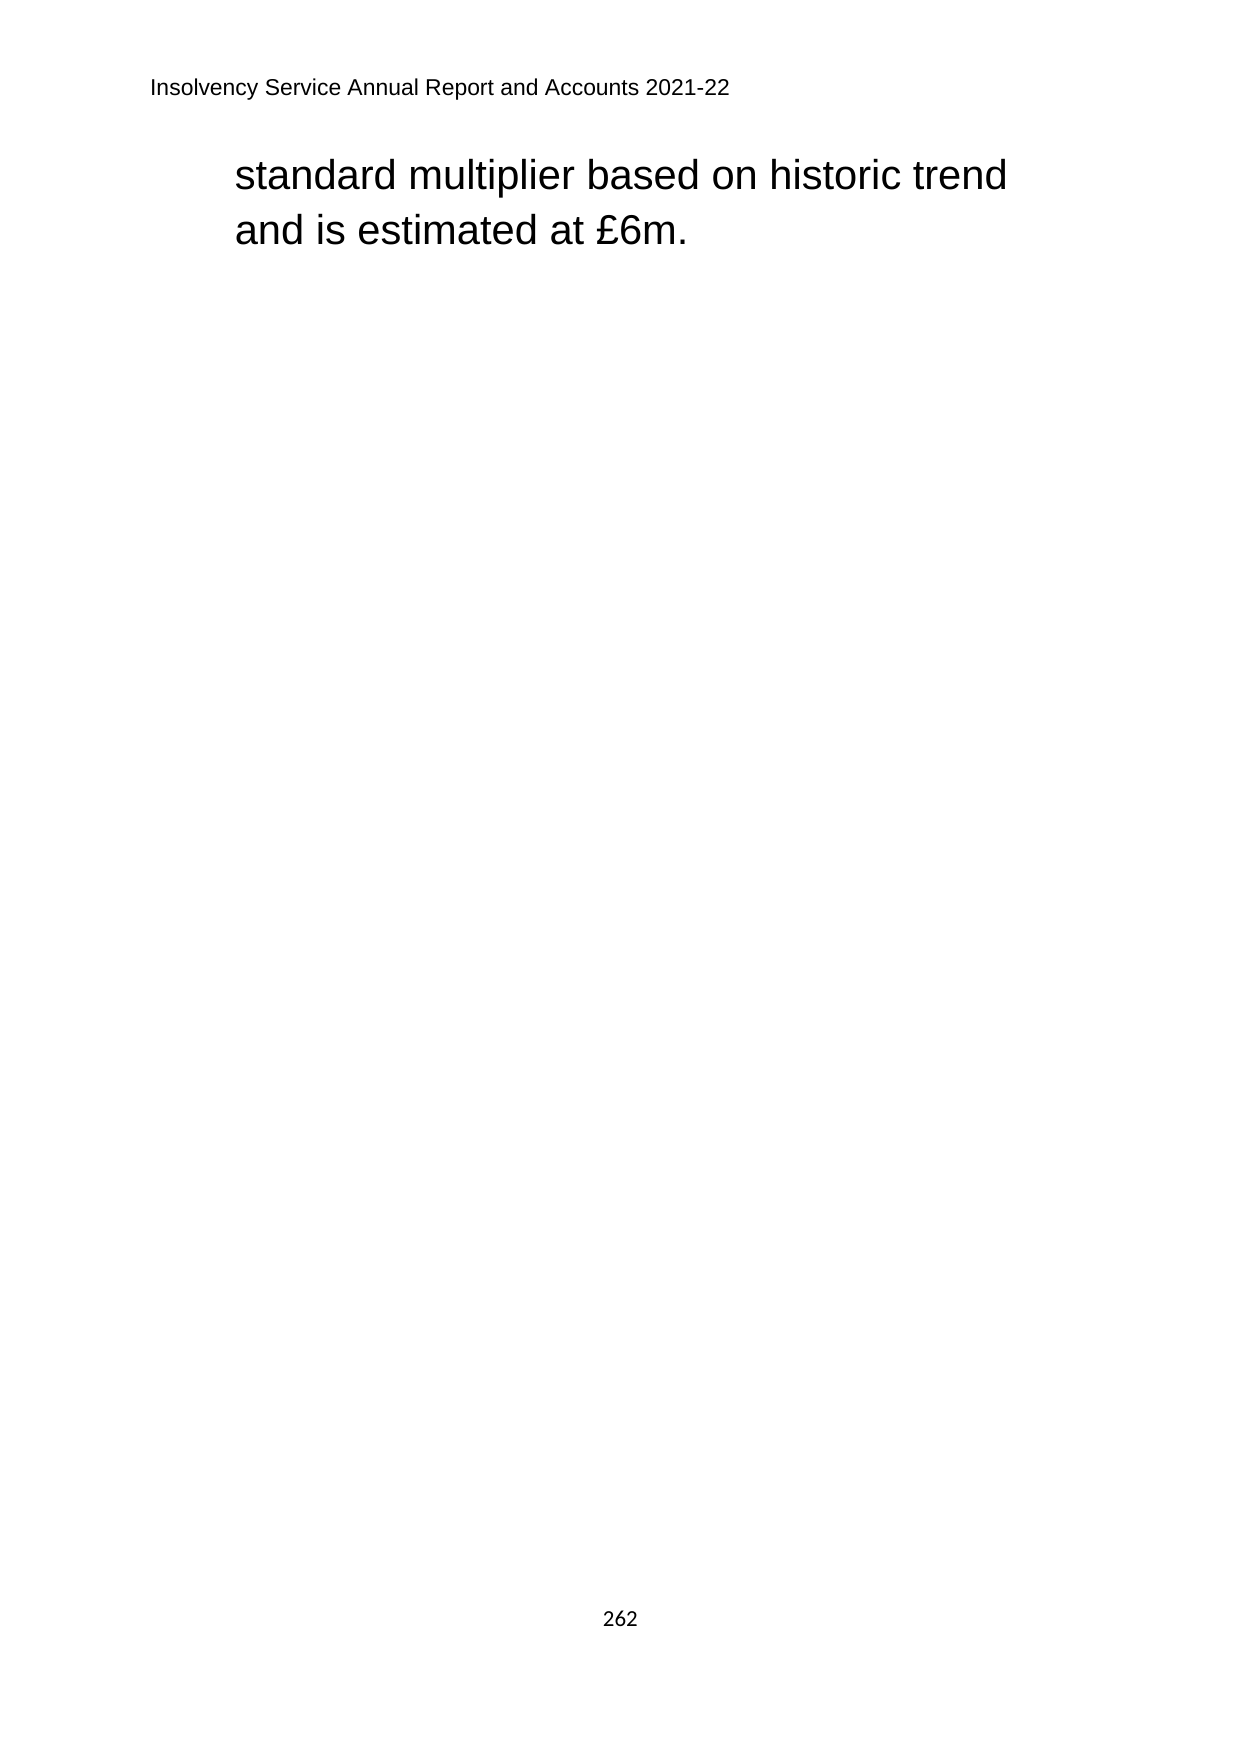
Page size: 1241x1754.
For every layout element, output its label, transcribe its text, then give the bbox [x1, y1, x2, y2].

table_cell [150, 150, 223, 370]
table_cell standard multiplier based on historic trend and is estimated at £6m. [223, 150, 1089, 370]
